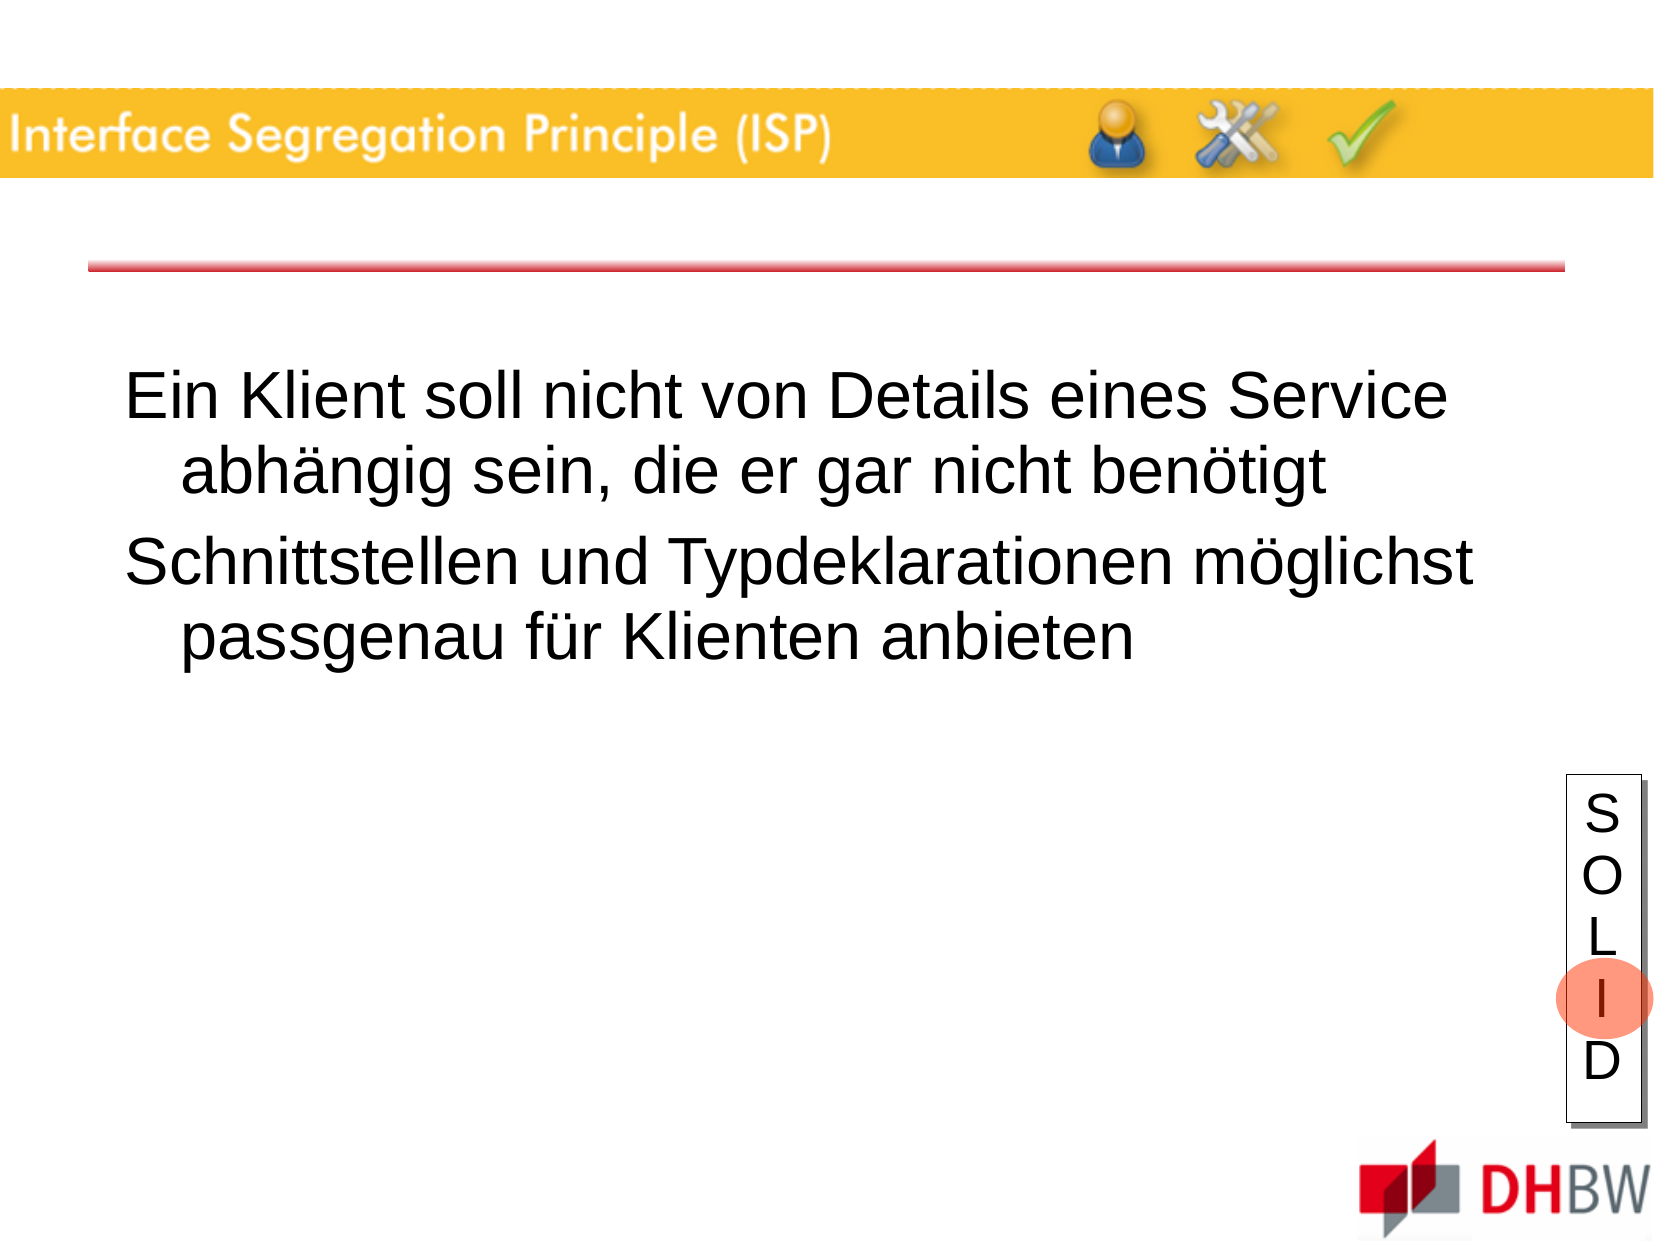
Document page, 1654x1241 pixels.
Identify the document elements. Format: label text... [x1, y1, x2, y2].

picture [0, 88, 1654, 178]
list Ein Klient soll nicht von Details eines Service abhängig sein, die er gar nicht benötigt Schnittstellen und Typdeklarationen möglichst passgenau für Klienten anbieten [124, 358, 1547, 1125]
picture [1358, 1137, 1652, 1241]
text_box S O L I D [1566, 774, 1642, 972]
text_box S O L I D [1566, 1025, 1642, 1123]
text_box [1555, 957, 1654, 1040]
